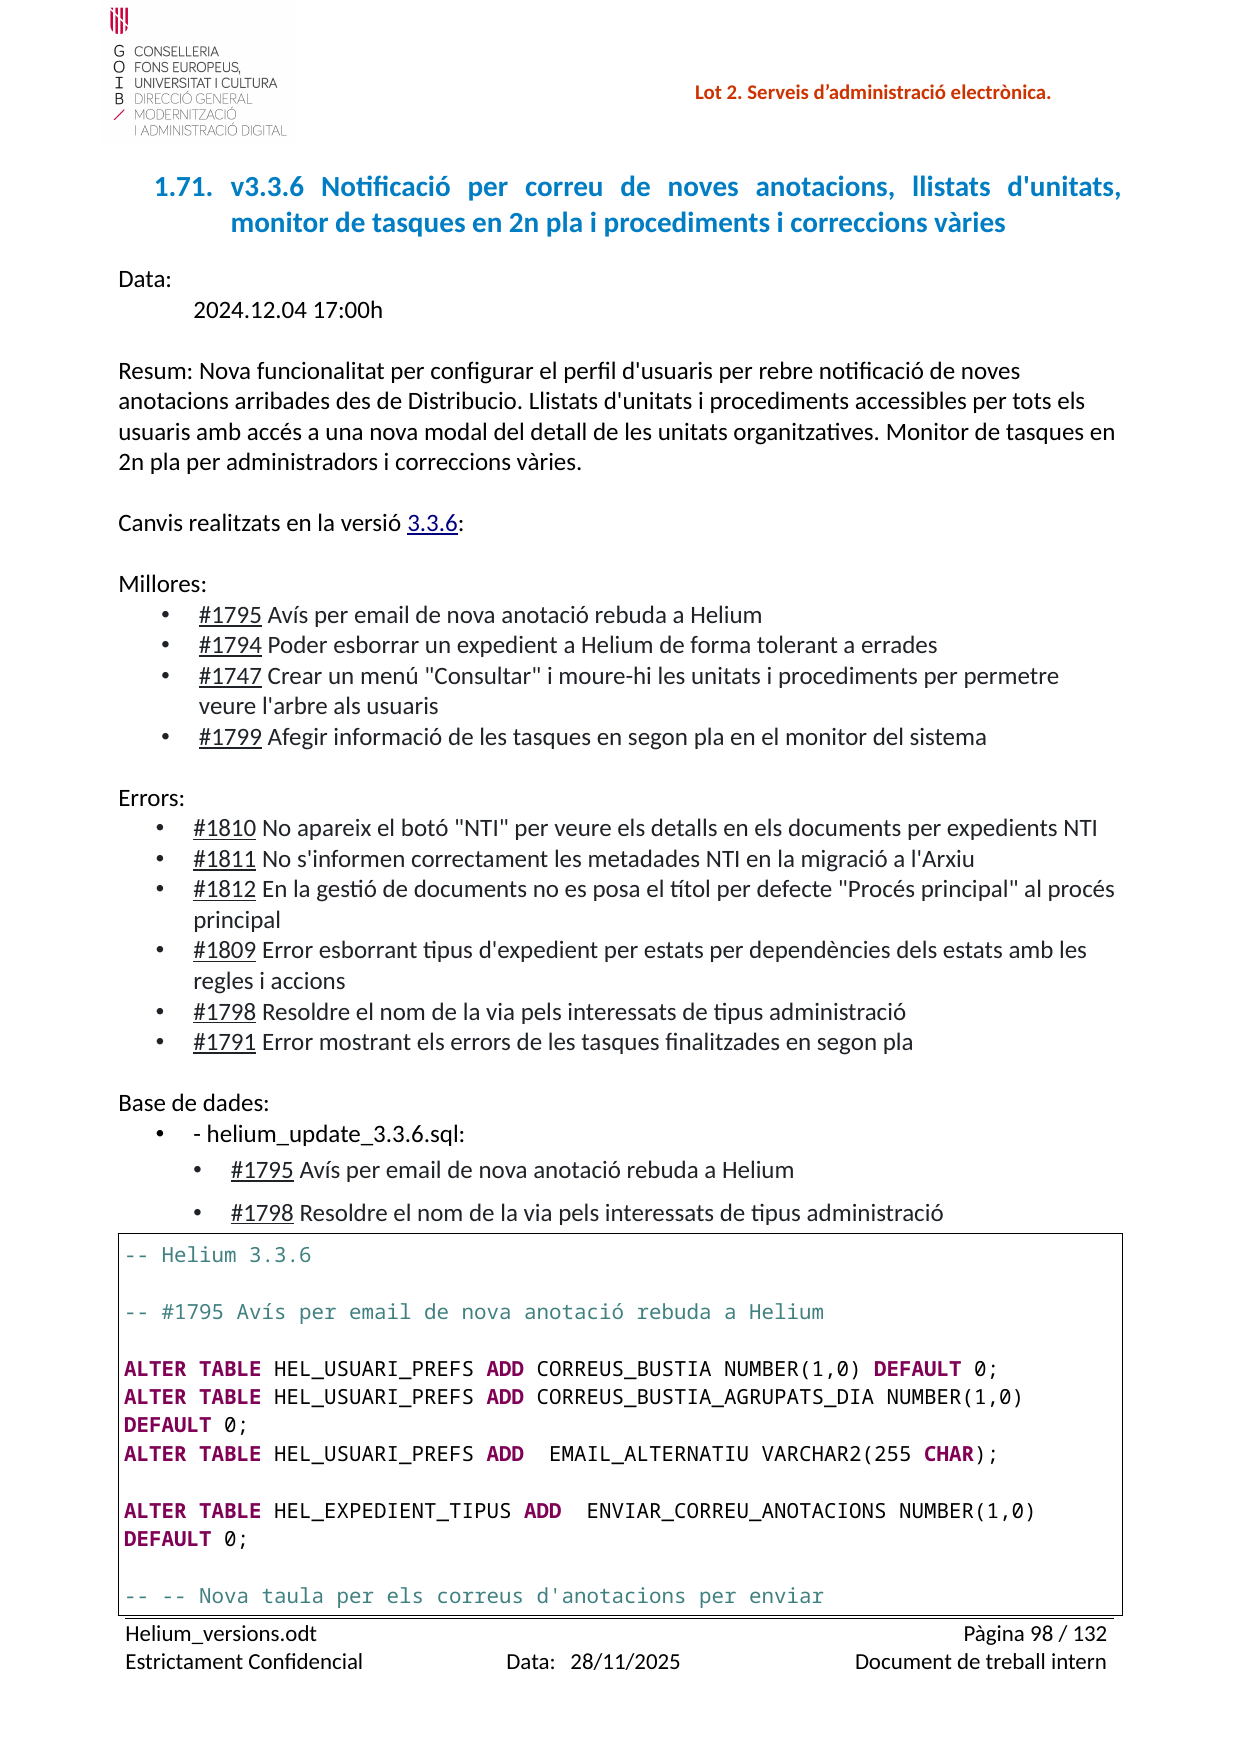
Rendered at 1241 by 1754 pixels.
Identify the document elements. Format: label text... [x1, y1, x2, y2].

subtitle v3.3.6 Notificació per correu de noves anotacions, llistats d'unitats, monitor de tasques en 2n pla i procediments i correccions vàries [153, 168, 1122, 239]
text Millores: [118, 568, 1122, 599]
text Data: [118, 263, 1122, 294]
list #1798 Resoldre el nom de la via pels interessats de tipus administració [156, 996, 1122, 1026]
text 2024.12.04 17:00h [118, 294, 1122, 324]
list #1798 Resoldre el nom de la via pels interessats de tipus administració [193, 1197, 1122, 1227]
list #1812 En la gestió de documents no es posa el títol per defecte "Procés principal" al procés principal [156, 874, 1122, 935]
text Canvis realitzats en la versió 3.3.6: [118, 507, 1122, 538]
list #1811 No s'informen correctament les metadades NTI en la migració a l'Arxiu [156, 843, 1122, 874]
list #1795 Avís per email de nova anotació rebuda a Helium [193, 1154, 1122, 1185]
list - helium_update_3.3.6.sql: [156, 1118, 1122, 1148]
list #1809 Error esborrant tipus d'expedient per estats per dependències dels estats amb les regles i accions [156, 935, 1122, 996]
list #1810 No apareix el botó "NTI" per veure els detalls en els documents per expedients NTI [156, 813, 1122, 843]
table_header -- Helium 3.3.6 -- #1795 Avís per email de nova anotació rebuda a Helium ALTER TABLE HEL_USUARI_PREFS ADD CORREUS_BUSTIA NUMBER(1,0) DEFAULT 0; ALTER TABLE HEL_USUARI_PREFS ADD CORREUS_BUSTIA_AGRUPATS_DIA NUMBER(1,0) DEFAULT 0; ALTER TABLE HEL_USUARI_PREFS ADD EMAIL_ALTERNATIU VARCHAR2(255 CHAR); ALTER TABLE HEL_EXPEDIENT_TIPUS ADD ENVIAR_CORREU_ANOTACIONS NUMBER(1,0) DEFAULT 0; -- -- Nova taula per els correus d'anotacions per enviar [119, 1234, 1122, 1615]
list #1799 Afegir informació de les tasques en segon pla en el monitor del sistema [161, 721, 1122, 752]
text Resum: Nova funcionalitat per configurar el perfil d'usuaris per rebre notificació de noves anotacions arribades des de Distribucio. Llistats d'unitats i procediments accessibles per tots els usuaris amb accés a una nova modal del detall de les unitats organitzatives. Monitor de tasques en 2n pla per administradors i correccions vàries. [118, 355, 1122, 477]
text Base de dades: [118, 1087, 1122, 1118]
list #1794 Poder esborrar un expedient a Helium de forma tolerant a errades [161, 629, 1122, 660]
list #1791 Error mostrant els errors de les tasques finalitzades en segon pla [156, 1026, 1122, 1057]
list #1747 Crear un menú "Consultar" i moure-hi les unitats i procediments per permetre veure l'arbre als usuaris [161, 660, 1122, 721]
list #1795 Avís per email de nova anotació rebuda a Helium [161, 599, 1122, 629]
text Errors: [118, 782, 1122, 813]
picture [100, 0, 297, 144]
